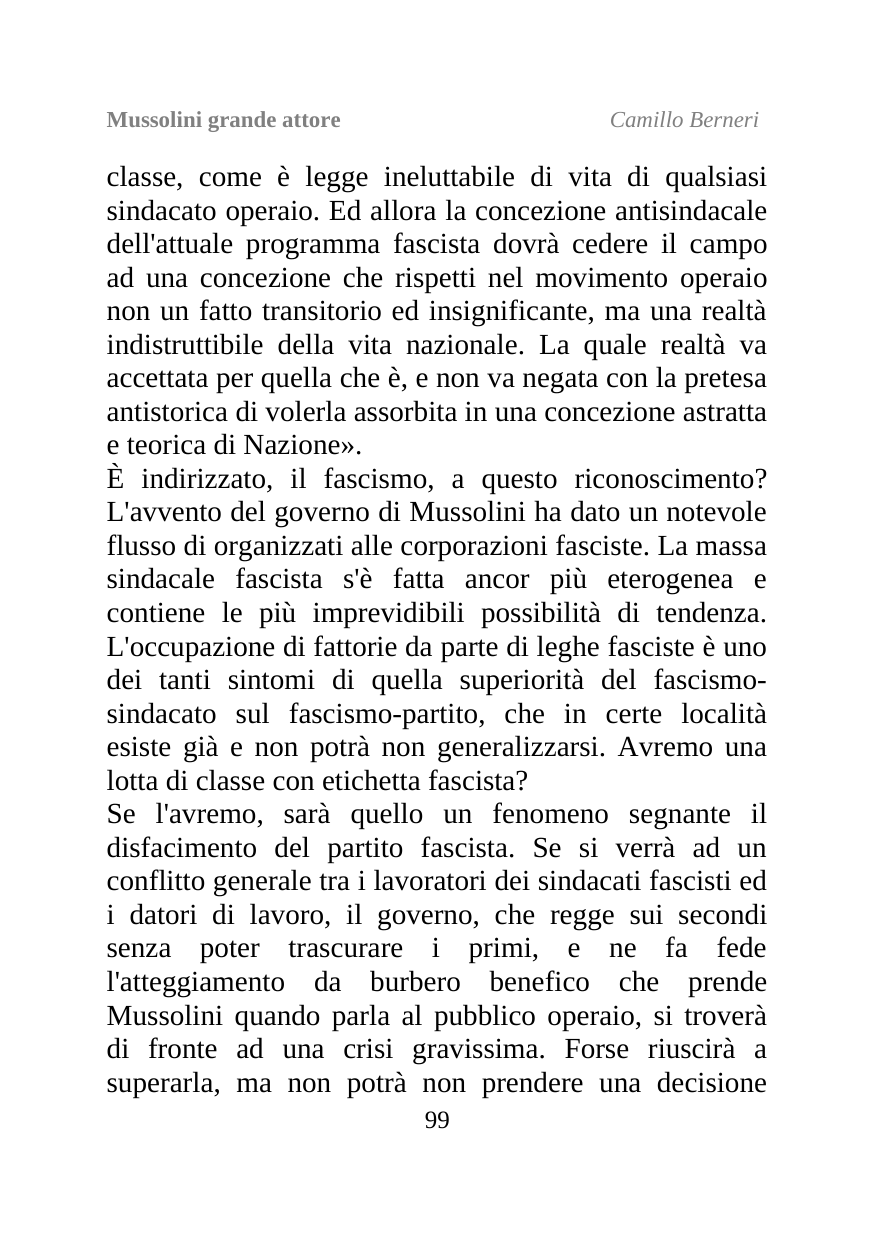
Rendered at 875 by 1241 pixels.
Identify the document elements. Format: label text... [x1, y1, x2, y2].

text Se l'avremo, sarà quello un fenomeno segnante il disfacimento del partito fascista. Se si verrà ad un conflitto generale tra i lavoratori dei sindacati fascisti ed i datori di lavoro, il governo, che regge sui secondi senza poter trascurare i primi, e ne fa fede l'atteggiamento da burbero benefico che prende Mussolini quando parla al pubblico operaio, si troverà di fronte ad una crisi gravissima. Forse riuscirà a superarla, ma non potrà non prendere una decisione [106, 796, 768, 1098]
text È indirizzato, il fascismo, a questo riconoscimento? L'avvento del governo di Mussolini ha dato un notevole flusso di organizzati alle corporazioni fasciste. La massa sindacale fascista s'è fatta ancor più eterogenea e contiene le più imprevidibili possibilità di tendenza. L'occupazione di fattorie da parte di leghe fasciste è uno dei tanti sintomi di quella superiorità del fascismo-sindacato sul fascismo-partito, che in certe località esiste già e non potrà non generalizzarsi. Avremo una lotta di classe con etichetta fascista? [106, 461, 768, 796]
text classe, come è legge ineluttabile di vita di qualsiasi sindacato operaio. Ed allora la concezione antisindacale dell'attuale programma fascista dovrà cedere il campo ad una concezione che rispetti nel movimento operaio non un fatto transitorio ed insignificante, ma una realtà indistruttibile della vita nazionale. La quale realtà va accettata per quella che è, e non va negata con la pretesa antistorica di volerla assorbita in una concezione astratta e teorica di Nazione». [106, 159, 768, 461]
